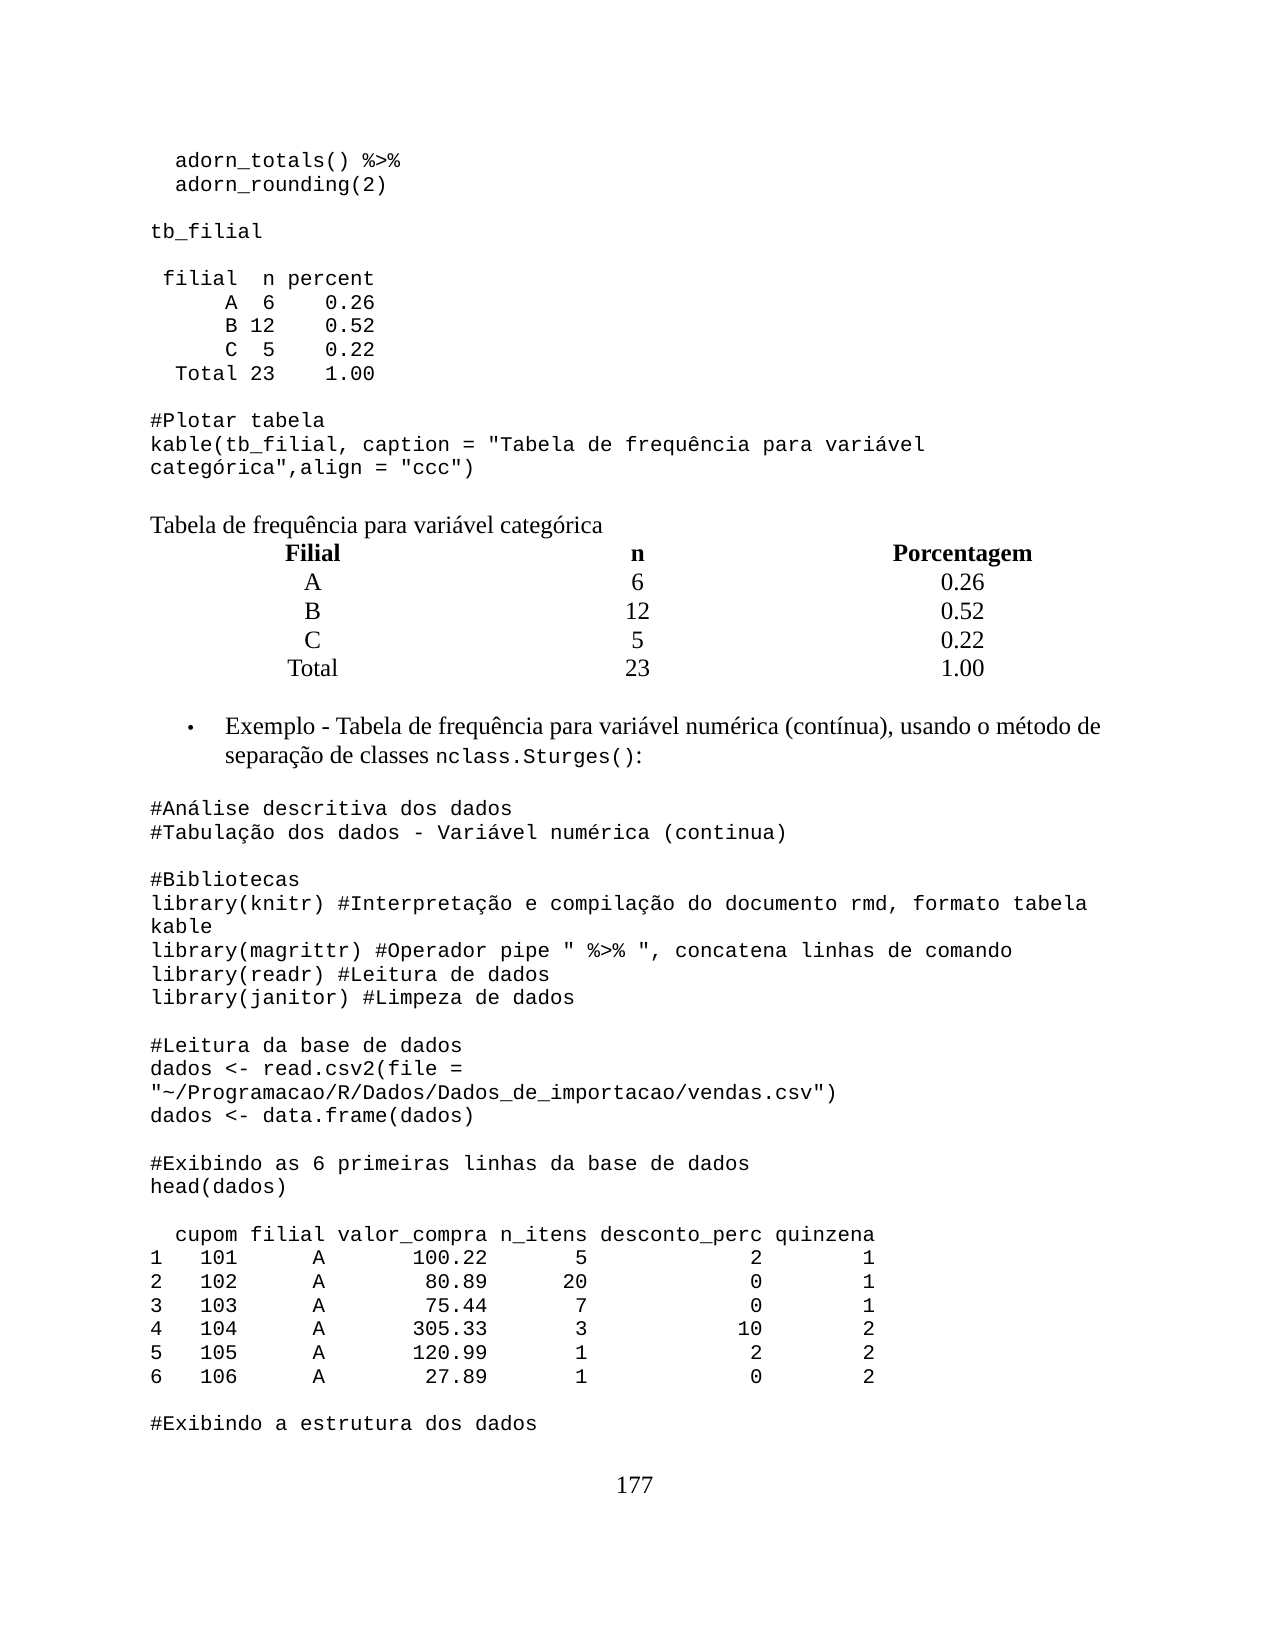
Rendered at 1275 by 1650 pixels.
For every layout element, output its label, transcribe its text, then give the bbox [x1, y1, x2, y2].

text Total 23 1.00 [150, 363, 1125, 386]
table_cell Total [150, 654, 475, 682]
table_header n [475, 539, 800, 567]
text 5 105 A 120.99 1 2 2 [150, 1342, 1125, 1366]
text C 5 0.22 [150, 339, 1125, 363]
table_cell C [150, 625, 475, 653]
text #Exibindo a estrutura dos dados [150, 1413, 1125, 1437]
text 1 101 A 100.22 5 2 1 [150, 1247, 1125, 1271]
text adorn_totals() %>% [150, 150, 1125, 174]
list Exemplo - Tabela de frequência para variável numérica (contínua), usando o método de separação de classes nclass.Sturges(): [187, 711, 1125, 798]
text #Bibliotecas [150, 869, 1125, 893]
text library(readr) #Leitura de dados [150, 964, 1125, 987]
text #Leitura da base de dados [150, 1034, 1125, 1058]
text Tabela de frequência para variável categórica [150, 510, 1125, 538]
table_cell 0.52 [800, 596, 1125, 625]
text tb_filial [150, 221, 1125, 244]
text #Análise descritiva dos dados [150, 798, 1125, 822]
text dados <- data.frame(dados) [150, 1106, 1125, 1129]
table_cell 1.00 [800, 654, 1125, 682]
text 4 104 A 305.33 3 10 2 [150, 1318, 1125, 1342]
text filial n percent [150, 268, 1125, 292]
text 6 106 A 27.89 1 0 2 [150, 1366, 1125, 1389]
text library(knitr) #Interpretação e compilação do documento rmd, formato tabela kable [150, 893, 1125, 940]
text head(dados) [150, 1176, 1125, 1200]
text adorn_rounding(2) [150, 174, 1125, 197]
table_header Filial [150, 539, 475, 567]
table_cell 0.22 [800, 625, 1125, 653]
table_cell 23 [475, 654, 800, 682]
table_cell 12 [475, 596, 800, 625]
text kable(tb_filial, caption = "Tabela de frequência para variável categórica",align = "ccc") [150, 434, 1125, 481]
table_cell 0.26 [800, 567, 1125, 596]
table_header Porcentagem [800, 539, 1125, 567]
table_cell 6 [475, 567, 800, 596]
text dados <- read.csv2(file = "~/Programacao/R/Dados/Dados_de_importacao/vendas.csv") [150, 1058, 1125, 1106]
text A 6 0.26 [150, 292, 1125, 316]
text B 12 0.52 [150, 316, 1125, 339]
text cupom filial valor_compra n_itens desconto_perc quinzena [150, 1224, 1125, 1247]
text #Exibindo as 6 primeiras linhas da base de dados [150, 1153, 1125, 1176]
text 2 102 A 80.89 20 0 1 [150, 1271, 1125, 1295]
table_cell B [150, 596, 475, 625]
table_cell 5 [475, 625, 800, 653]
text #Tabulação dos dados - Variável numérica (continua) [150, 822, 1125, 845]
text library(magrittr) #Operador pipe " %>% ", concatena linhas de comando [150, 940, 1125, 964]
text #Plotar tabela [150, 410, 1125, 434]
table_cell A [150, 567, 475, 596]
text library(janitor) #Limpeza de dados [150, 987, 1125, 1011]
text 3 103 A 75.44 7 0 1 [150, 1295, 1125, 1318]
